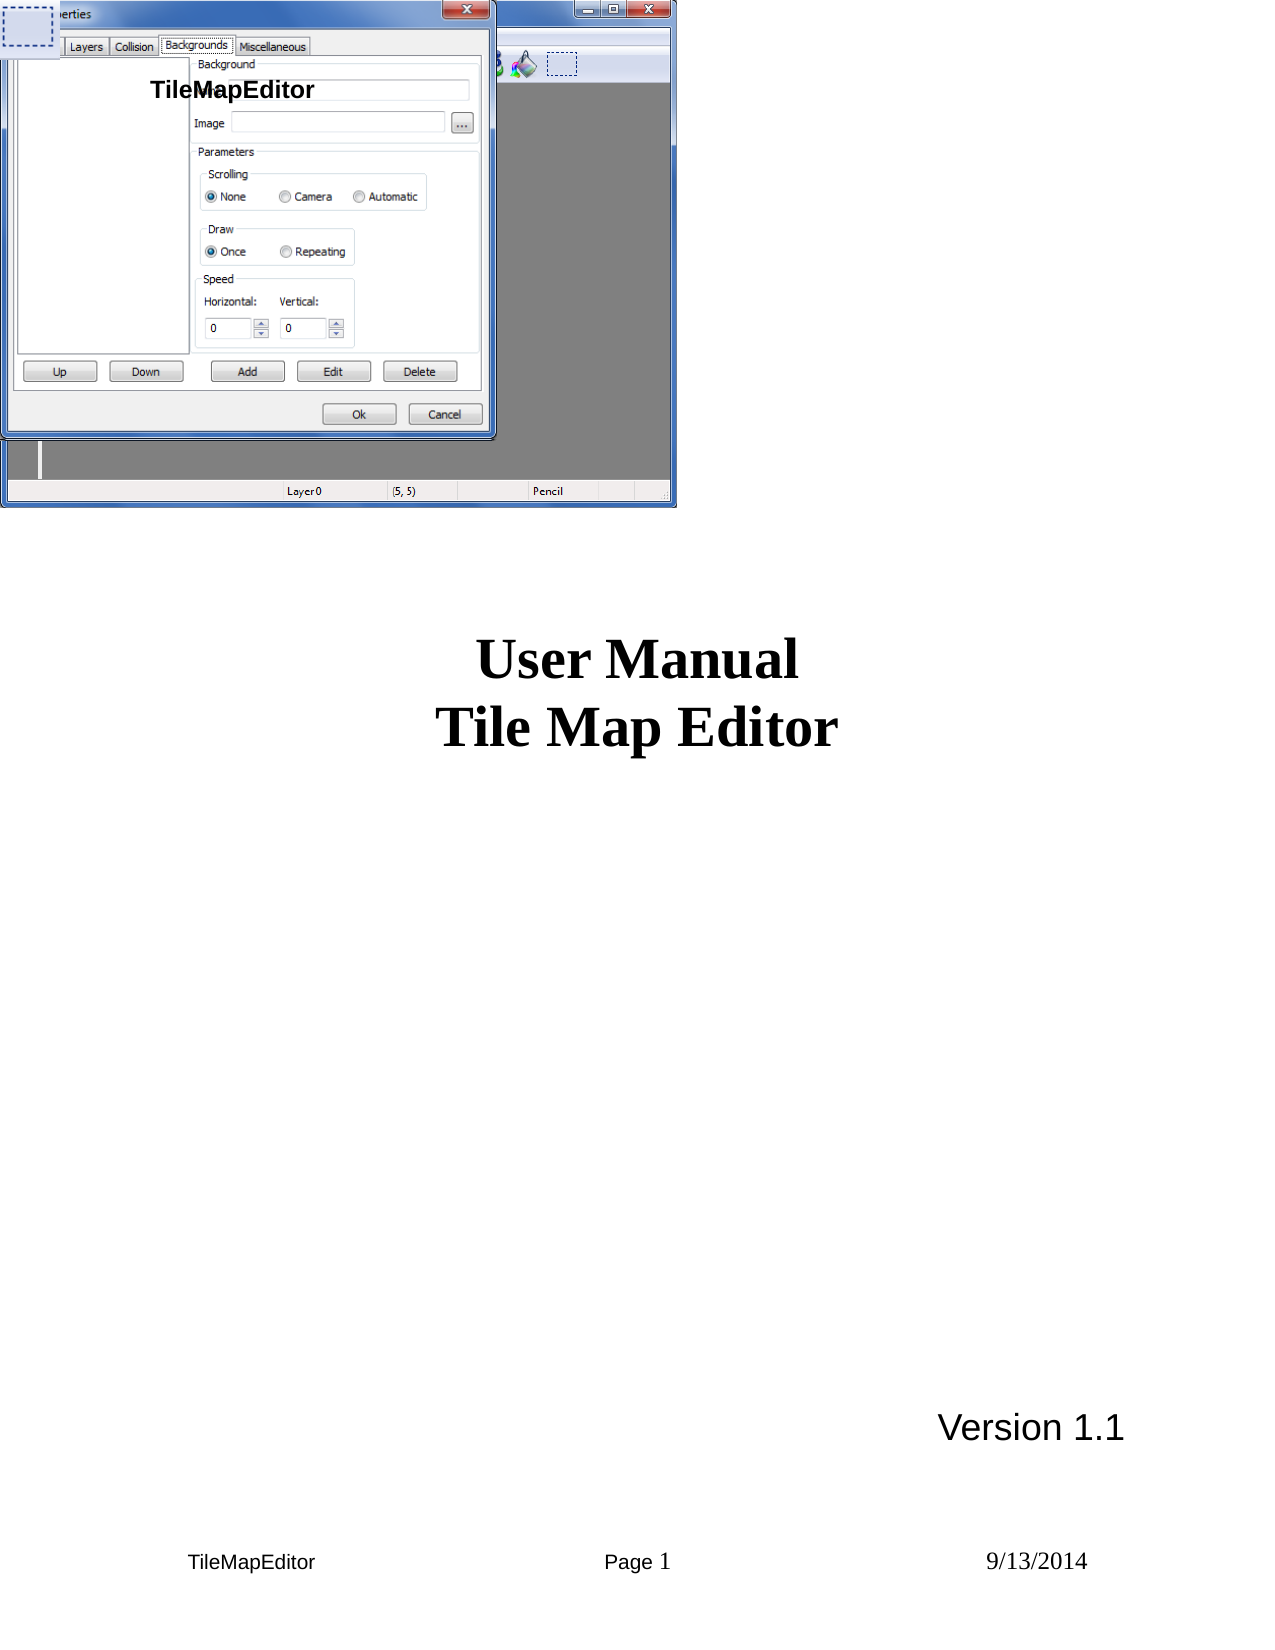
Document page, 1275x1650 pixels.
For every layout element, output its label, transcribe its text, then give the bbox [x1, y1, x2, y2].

text Tile Map Editor [150, 691, 1125, 758]
text Version 1.1 [150, 1405, 1125, 1448]
text User Manual [150, 624, 1125, 691]
picture [0, 0, 677, 508]
